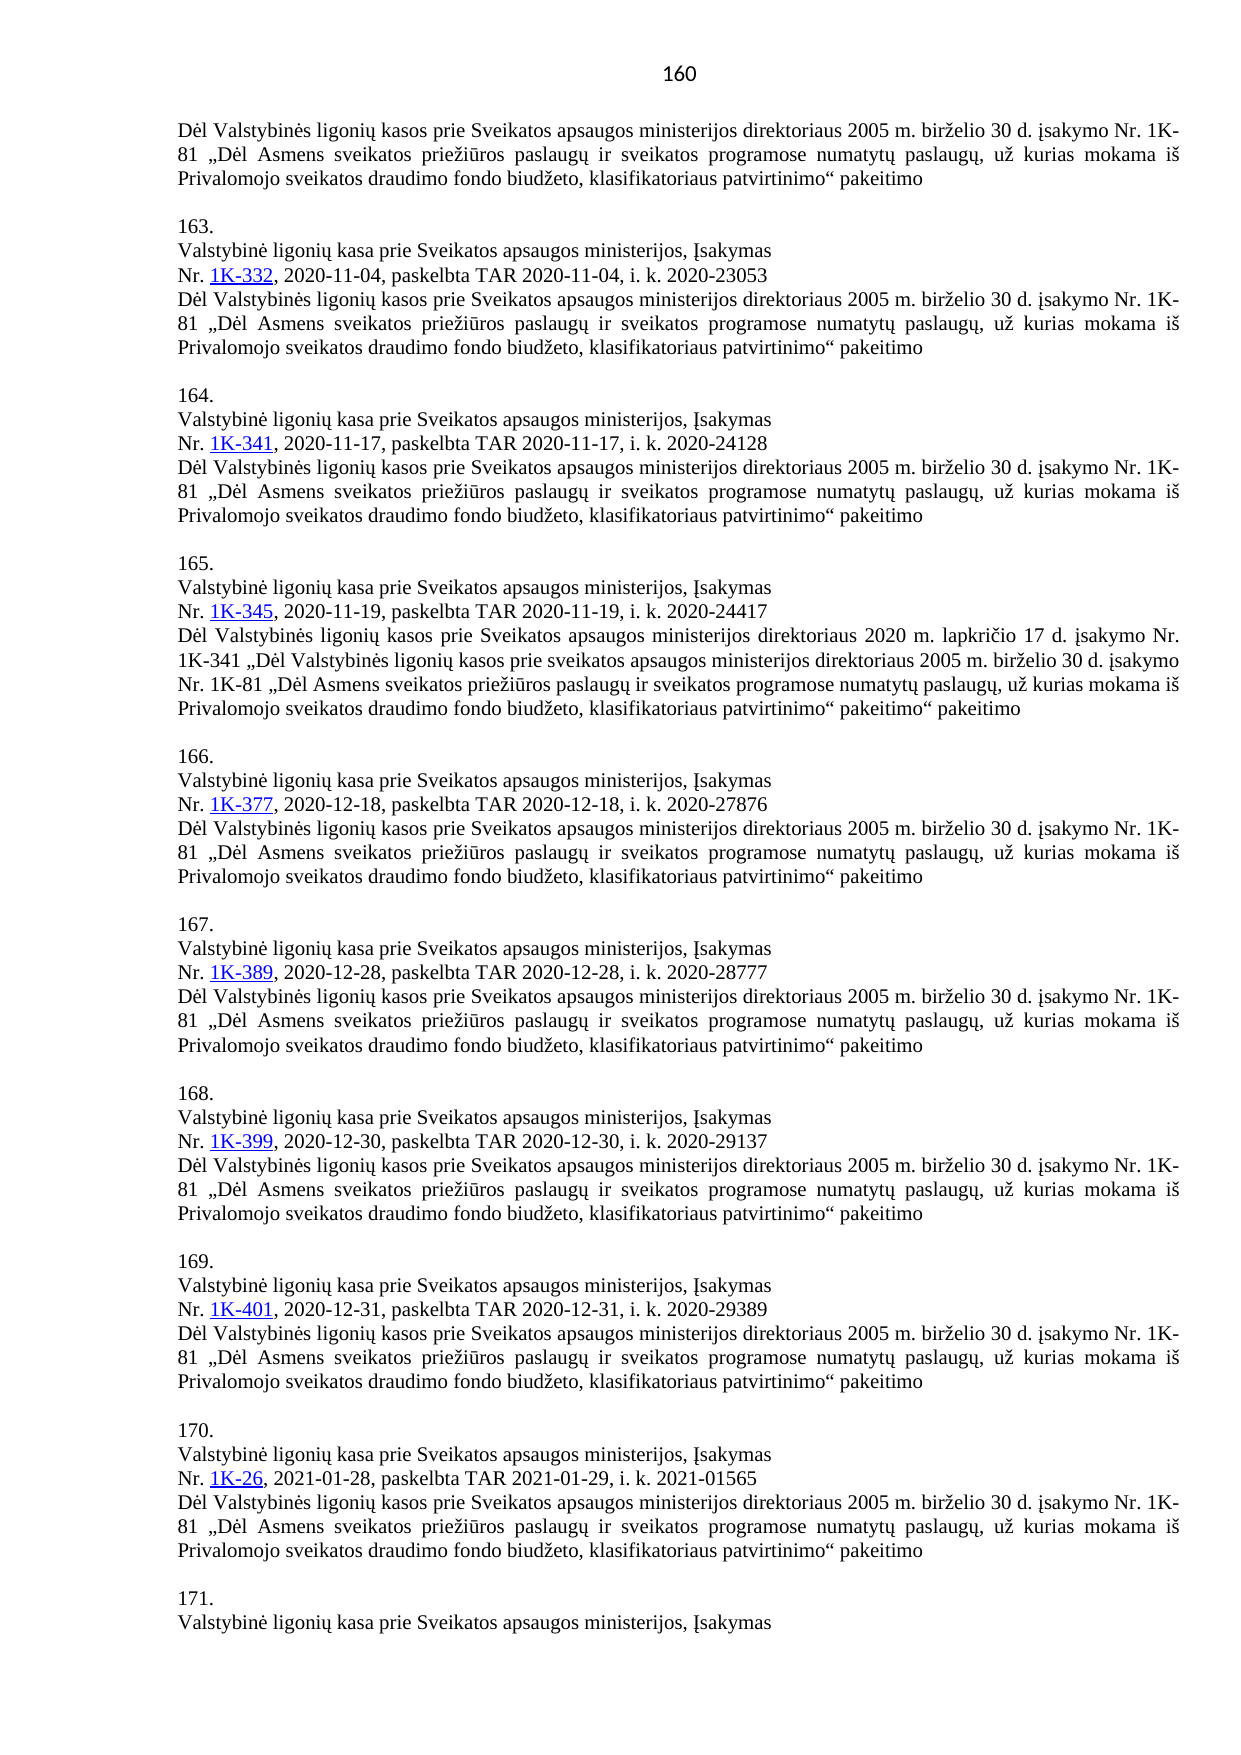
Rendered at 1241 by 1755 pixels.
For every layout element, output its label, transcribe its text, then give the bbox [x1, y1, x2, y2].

text Dėl Valstybinės ligonių kasos prie Sveikatos apsaugos ministerijos direktoriaus 2020 m. lapkričio 17 d. įsakymo Nr. 1K-341 „Dėl Valstybinės ligonių kasos prie sveikatos apsaugos ministerijos direktoriaus 2005 m. birželio 30 d. įsakymo Nr. 1K-81 „Dėl Asmens sveikatos priežiūros paslaugų ir sveikatos programose numatytų paslaugų, už kurias mokama iš Privalomojo sveikatos draudimo fondo biudžeto, klasifikatoriaus patvirtinimo“ pakeitimo“ pakeitimo [177, 623, 1181, 720]
text 167. [177, 912, 1181, 936]
text 164. [177, 383, 1181, 407]
text 168. [177, 1081, 1181, 1105]
text 170. [177, 1417, 1181, 1442]
text Nr. 1K-377, 2020-12-18, paskelbta TAR 2020-12-18, i. k. 2020-27876 [177, 792, 1181, 816]
text Dėl Valstybinės ligonių kasos prie Sveikatos apsaugos ministerijos direktoriaus 2005 m. birželio 30 d. įsakymo Nr. 1K-81 „Dėl Asmens sveikatos priežiūros paslaugų ir sveikatos programose numatytų paslaugų, už kurias mokama iš Privalomojo sveikatos draudimo fondo biudžeto, klasifikatoriaus patvirtinimo“ pakeitimo [177, 455, 1181, 527]
text Valstybinė ligonių kasa prie Sveikatos apsaugos ministerijos, Įsakymas [177, 1610, 1181, 1634]
text Nr. 1K-389, 2020-12-28, paskelbta TAR 2020-12-28, i. k. 2020-28777 [177, 960, 1181, 984]
text Valstybinė ligonių kasa prie Sveikatos apsaugos ministerijos, Įsakymas [177, 768, 1181, 792]
text 171. [177, 1586, 1181, 1610]
text 165. [177, 551, 1181, 575]
text Dėl Valstybinės ligonių kasos prie Sveikatos apsaugos ministerijos direktoriaus 2005 m. birželio 30 d. įsakymo Nr. 1K-81 „Dėl Asmens sveikatos priežiūros paslaugų ir sveikatos programose numatytų paslaugų, už kurias mokama iš Privalomojo sveikatos draudimo fondo biudžeto, klasifikatoriaus patvirtinimo“ pakeitimo [177, 1153, 1181, 1225]
text Nr. 1K-332, 2020-11-04, paskelbta TAR 2020-11-04, i. k. 2020-23053 [177, 262, 1181, 287]
text Nr. 1K-345, 2020-11-19, paskelbta TAR 2020-11-19, i. k. 2020-24417 [177, 599, 1181, 623]
text Dėl Valstybinės ligonių kasos prie Sveikatos apsaugos ministerijos direktoriaus 2005 m. birželio 30 d. įsakymo Nr. 1K-81 „Dėl Asmens sveikatos priežiūros paslaugų ir sveikatos programose numatytų paslaugų, už kurias mokama iš Privalomojo sveikatos draudimo fondo biudžeto, klasifikatoriaus patvirtinimo“ pakeitimo [177, 287, 1181, 359]
text Valstybinė ligonių kasa prie Sveikatos apsaugos ministerijos, Įsakymas [177, 238, 1181, 262]
text Dėl Valstybinės ligonių kasos prie Sveikatos apsaugos ministerijos direktoriaus 2005 m. birželio 30 d. įsakymo Nr. 1K-81 „Dėl Asmens sveikatos priežiūros paslaugų ir sveikatos programose numatytų paslaugų, už kurias mokama iš Privalomojo sveikatos draudimo fondo biudžeto, klasifikatoriaus patvirtinimo“ pakeitimo [177, 984, 1181, 1057]
text 163. [177, 214, 1181, 238]
text Dėl Valstybinės ligonių kasos prie Sveikatos apsaugos ministerijos direktoriaus 2005 m. birželio 30 d. įsakymo Nr. 1K-81 „Dėl Asmens sveikatos priežiūros paslaugų ir sveikatos programose numatytų paslaugų, už kurias mokama iš Privalomojo sveikatos draudimo fondo biudžeto, klasifikatoriaus patvirtinimo“ pakeitimo [177, 816, 1181, 888]
text Nr. 1K-399, 2020-12-30, paskelbta TAR 2020-12-30, i. k. 2020-29137 [177, 1129, 1181, 1153]
text Valstybinė ligonių kasa prie Sveikatos apsaugos ministerijos, Įsakymas [177, 575, 1181, 599]
text Dėl Valstybinės ligonių kasos prie Sveikatos apsaugos ministerijos direktoriaus 2005 m. birželio 30 d. įsakymo Nr. 1K-81 „Dėl Asmens sveikatos priežiūros paslaugų ir sveikatos programose numatytų paslaugų, už kurias mokama iš Privalomojo sveikatos draudimo fondo biudžeto, klasifikatoriaus patvirtinimo“ pakeitimo [177, 118, 1181, 190]
text Dėl Valstybinės ligonių kasos prie Sveikatos apsaugos ministerijos direktoriaus 2005 m. birželio 30 d. įsakymo Nr. 1K-81 „Dėl Asmens sveikatos priežiūros paslaugų ir sveikatos programose numatytų paslaugų, už kurias mokama iš Privalomojo sveikatos draudimo fondo biudžeto, klasifikatoriaus patvirtinimo“ pakeitimo [177, 1490, 1181, 1562]
text Valstybinė ligonių kasa prie Sveikatos apsaugos ministerijos, Įsakymas [177, 936, 1181, 960]
text Dėl Valstybinės ligonių kasos prie Sveikatos apsaugos ministerijos direktoriaus 2005 m. birželio 30 d. įsakymo Nr. 1K-81 „Dėl Asmens sveikatos priežiūros paslaugų ir sveikatos programose numatytų paslaugų, už kurias mokama iš Privalomojo sveikatos draudimo fondo biudžeto, klasifikatoriaus patvirtinimo“ pakeitimo [177, 1321, 1181, 1393]
text Valstybinė ligonių kasa prie Sveikatos apsaugos ministerijos, Įsakymas [177, 1442, 1181, 1466]
text Nr. 1K-401, 2020-12-31, paskelbta TAR 2020-12-31, i. k. 2020-29389 [177, 1297, 1181, 1321]
text 169. [177, 1249, 1181, 1273]
text 166. [177, 744, 1181, 768]
text Nr. 1K-341, 2020-11-17, paskelbta TAR 2020-11-17, i. k. 2020-24128 [177, 431, 1181, 455]
text Valstybinė ligonių kasa prie Sveikatos apsaugos ministerijos, Įsakymas [177, 1273, 1181, 1297]
text Valstybinė ligonių kasa prie Sveikatos apsaugos ministerijos, Įsakymas [177, 1105, 1181, 1129]
text Nr. 1K-26, 2021-01-28, paskelbta TAR 2021-01-29, i. k. 2021-01565 [177, 1466, 1181, 1490]
text Valstybinė ligonių kasa prie Sveikatos apsaugos ministerijos, Įsakymas [177, 407, 1181, 431]
